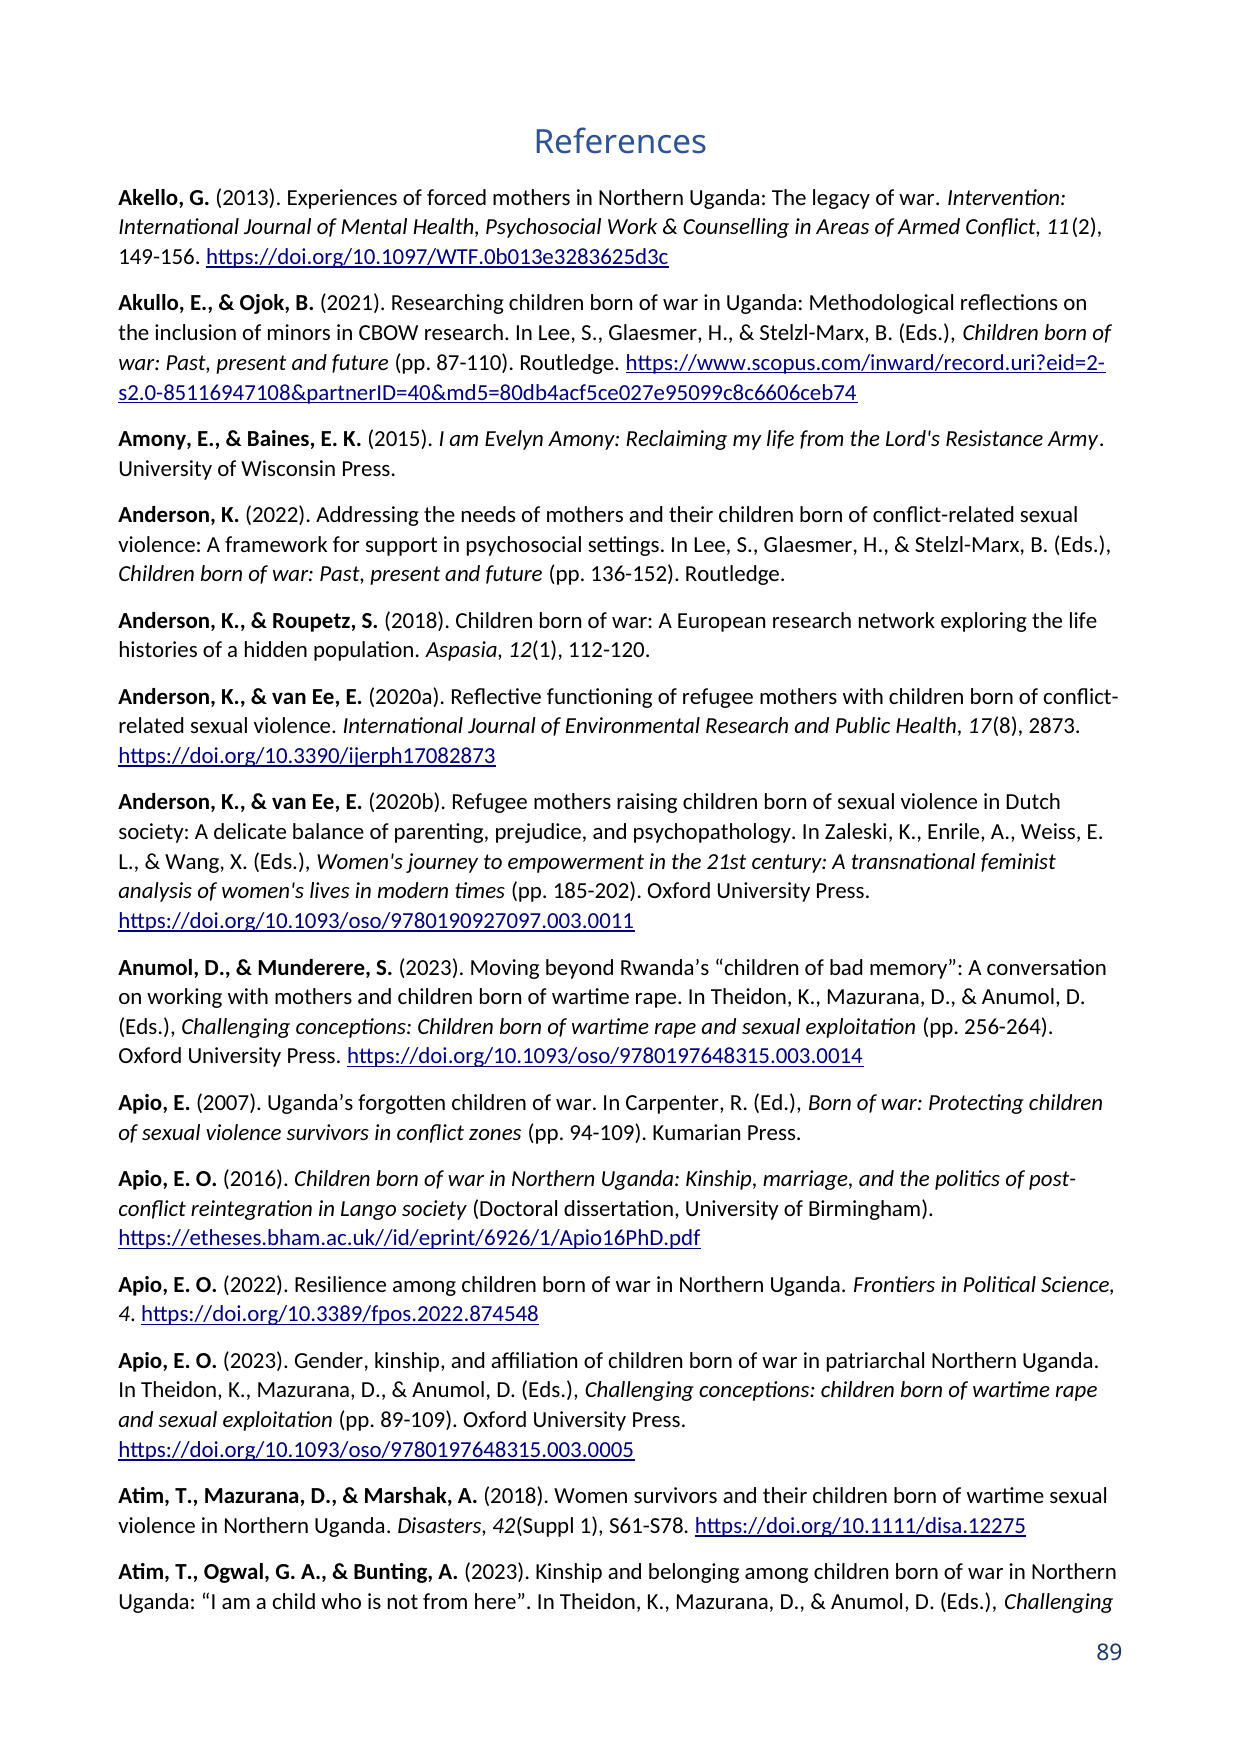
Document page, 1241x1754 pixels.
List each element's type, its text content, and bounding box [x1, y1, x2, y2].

text Akullo, E., & Ojok, B. (2021). Researching children born of war in Uganda: Methodological reflections on the inclusion of minors in CBOW research. In Lee, S., Glaesmer, H., & Stelzl-Marx, B. (Eds.), Children born of war: Past, present and future (pp. 87-110). Routledge. https://www.scopus.com/inward/record.uri?eid=2-s2.0-85116947108&partnerID=40&md5=80db4acf5ce027e95099c8c6606ceb74 [118, 288, 1122, 406]
text Anderson, K., & van Ee, E. (2020b). Refugee mothers raising children born of sexual violence in Dutch society: A delicate balance of parenting, prejudice, and psychopathology. In Zaleski, K., Enrile, A., Weiss, E. L., & Wang, X. (Eds.), Women's journey to empowerment in the 21st century: A transnational feminist analysis of women's lives in modern times (pp. 185-202). Oxford University Press. https://doi.org/10.1093/oso/9780190927097.003.0011 [118, 787, 1122, 934]
subtitle References [118, 118, 1122, 163]
text Apio, E. O. (2023). Gender, kinship, and affiliation of children born of war in patriarchal Northern Uganda. In Theidon, K., Mazurana, D., & Anumol, D. (Eds.), Challenging conceptions: children born of wartime rape and sexual exploitation (pp. 89-109). Oxford University Press. https://doi.org/10.1093/oso/9780197648315.003.0005 [118, 1346, 1122, 1463]
text Atim, T., Mazurana, D., & Marshak, A. (2018). Women survivors and their children born of wartime sexual violence in Northern Uganda. Disasters, 42(Suppl 1), S61-S78. https://doi.org/10.1111/disa.12275 [118, 1481, 1122, 1539]
text Atim, T., Ogwal, G. A., & Bunting, A. (2023). Kinship and belonging among children born of war in Northern Uganda: “I am a child who is not from here”. In Theidon, K., Mazurana, D., & Anumol, D. (Eds.), Challenging [118, 1557, 1122, 1615]
text Apio, E. O. (2022). Resilience among children born of war in Northern Uganda. Frontiers in Political Science, 4. https://doi.org/10.3389/fpos.2022.874548 [118, 1270, 1122, 1327]
text Anumol, D., & Munderere, S. (2023). Moving beyond Rwanda’s “children of bad memory”: A conversation on working with mothers and children born of wartime rape. In Theidon, K., Mazurana, D., & Anumol, D. (Eds.), Challenging conceptions: Children born of wartime rape and sexual exploitation (pp. 256-264). Oxford University Press. https://doi.org/10.1093/oso/9780197648315.003.0014 [118, 953, 1122, 1070]
text Apio, E. O. (2016). Children born of war in Northern Uganda: Kinship, marriage, and the politics of post-conflict reintegration in Lango society (Doctoral dissertation, University of Birmingham). https://etheses.bham.ac.uk//id/eprint/6926/1/Apio16PhD.pdf [118, 1164, 1122, 1251]
text Anderson, K. (2022). Addressing the needs of mothers and their children born of conflict-related sexual violence: A framework for support in psychosocial settings. In Lee, S., Glaesmer, H., & Stelzl-Marx, B. (Eds.), Children born of war: Past, present and future (pp. 136-152). Routledge. [118, 500, 1122, 587]
text Anderson, K., & van Ee, E. (2020a). Reflective functioning of refugee mothers with children born of conflict-related sexual violence. International Journal of Environmental Research and Public Health, 17(8), 2873. https://doi.org/10.3390/ijerph17082873 [118, 682, 1122, 769]
text Akello, G. (2013). Experiences of forced mothers in Northern Uganda: The legacy of war. Intervention: International Journal of Mental Health, Psychosocial Work & Counselling in Areas of Armed Conflict, 11(2), 149-156. https://doi.org/10.1097/WTF.0b013e3283625d3c [118, 183, 1122, 270]
text Amony, E., & Baines, E. K. (2015). I am Evelyn Amony: Reclaiming my life from the Lord's Resistance Army. University of Wisconsin Press. [118, 424, 1122, 482]
text Apio, E. (2007). Uganda’s forgotten children of war. In Carpenter, R. (Ed.), Born of war: Protecting children of sexual violence survivors in conflict zones (pp. 94-109). Kumarian Press. [118, 1088, 1122, 1146]
text Anderson, K., & Roupetz, S. (2018). Children born of war: A European research network exploring the life histories of a hidden population. Aspasia, 12(1), 112-120. [118, 606, 1122, 663]
